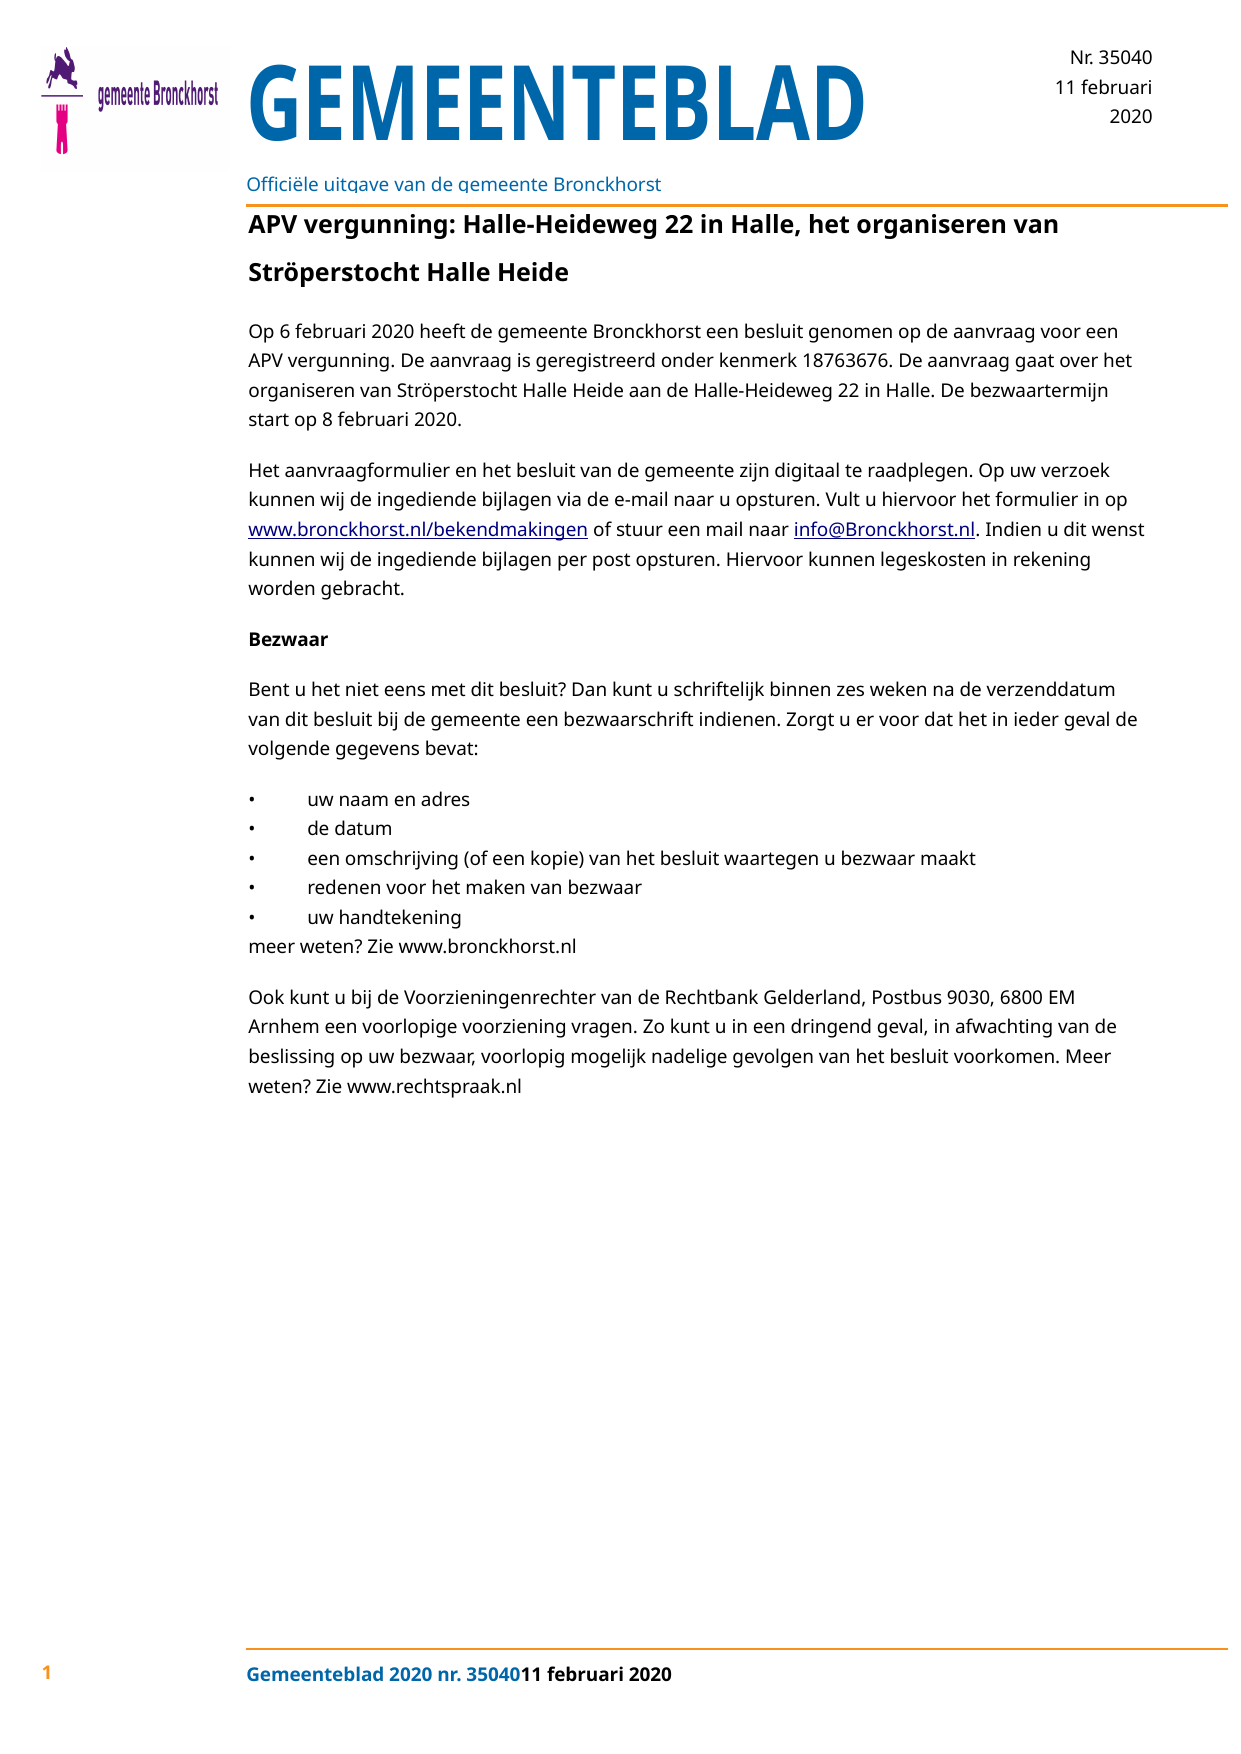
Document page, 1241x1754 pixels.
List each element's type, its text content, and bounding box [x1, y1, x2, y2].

list een omschrijving (of een kopie) van het besluit waartegen u bezwaar maakt [248, 845, 1152, 871]
text Ook kunt u bij de Voorzieningenrechter van de Rechtbank Gelderland, Postbus 9030, 6800 EM Arnhem een voorlopige voorziening vragen. Zo kunt u in een dringend geval, in afwachting van de beslissing op uw bezwaar, voorlopig mogelijk nadelige gevolgen van het besluit voorkomen. Meer weten? Zie www.rechtspraak.nl [248, 984, 1152, 1099]
list uw naam en adres [248, 786, 1152, 812]
picture [41, 47, 231, 172]
list redenen voor het maken van bezwaar [248, 874, 1152, 900]
text meer weten? Zie www.bronckhorst.nl [248, 934, 1152, 959]
text Bent u het niet eens met dit besluit? Dan kunt u schriftelijk binnen zes weken na de verzenddatum van dit besluit bij de gemeente een bezwaarschrift indienen. Zorgt u er voor dat het in ieder geval de volgende gegevens bevat: [248, 676, 1152, 761]
text APV vergunning: Halle-Heideweg 22 in Halle, het organiseren van Ströperstocht Halle Heide [248, 207, 1152, 288]
list de datum [248, 815, 1152, 841]
text Op 6 februari 2020 heeft de gemeente Bronckhorst een besluit genomen op de aanvraag voor een APV vergunning. De aanvraag is geregistreerd onder kenmerk 18763676. De aanvraag gaat over het organiseren van Ströperstocht Halle Heide aan de Halle-Heideweg 22 in Halle. De bezwaartermijn start op 8 februari 2020. [248, 318, 1152, 432]
text Het aanvraagformulier en het besluit van de gemeente zijn digitaal te raadplegen. Op uw verzoek kunnen wij de ingediende bijlagen via de e-mail naar u opsturen. Vult u hiervoor het formulier in op www.bronckhorst.nl/bekendmakingen of stuur een mail naar info@Bronckhorst.nl. Indien u dit wenst kunnen wij de ingediende bijlagen per post opsturen. Hiervoor kunnen legeskosten in rekening worden gebracht. [248, 457, 1152, 601]
list uw handtekening [248, 904, 1152, 930]
text Bezwaar [248, 626, 1152, 652]
